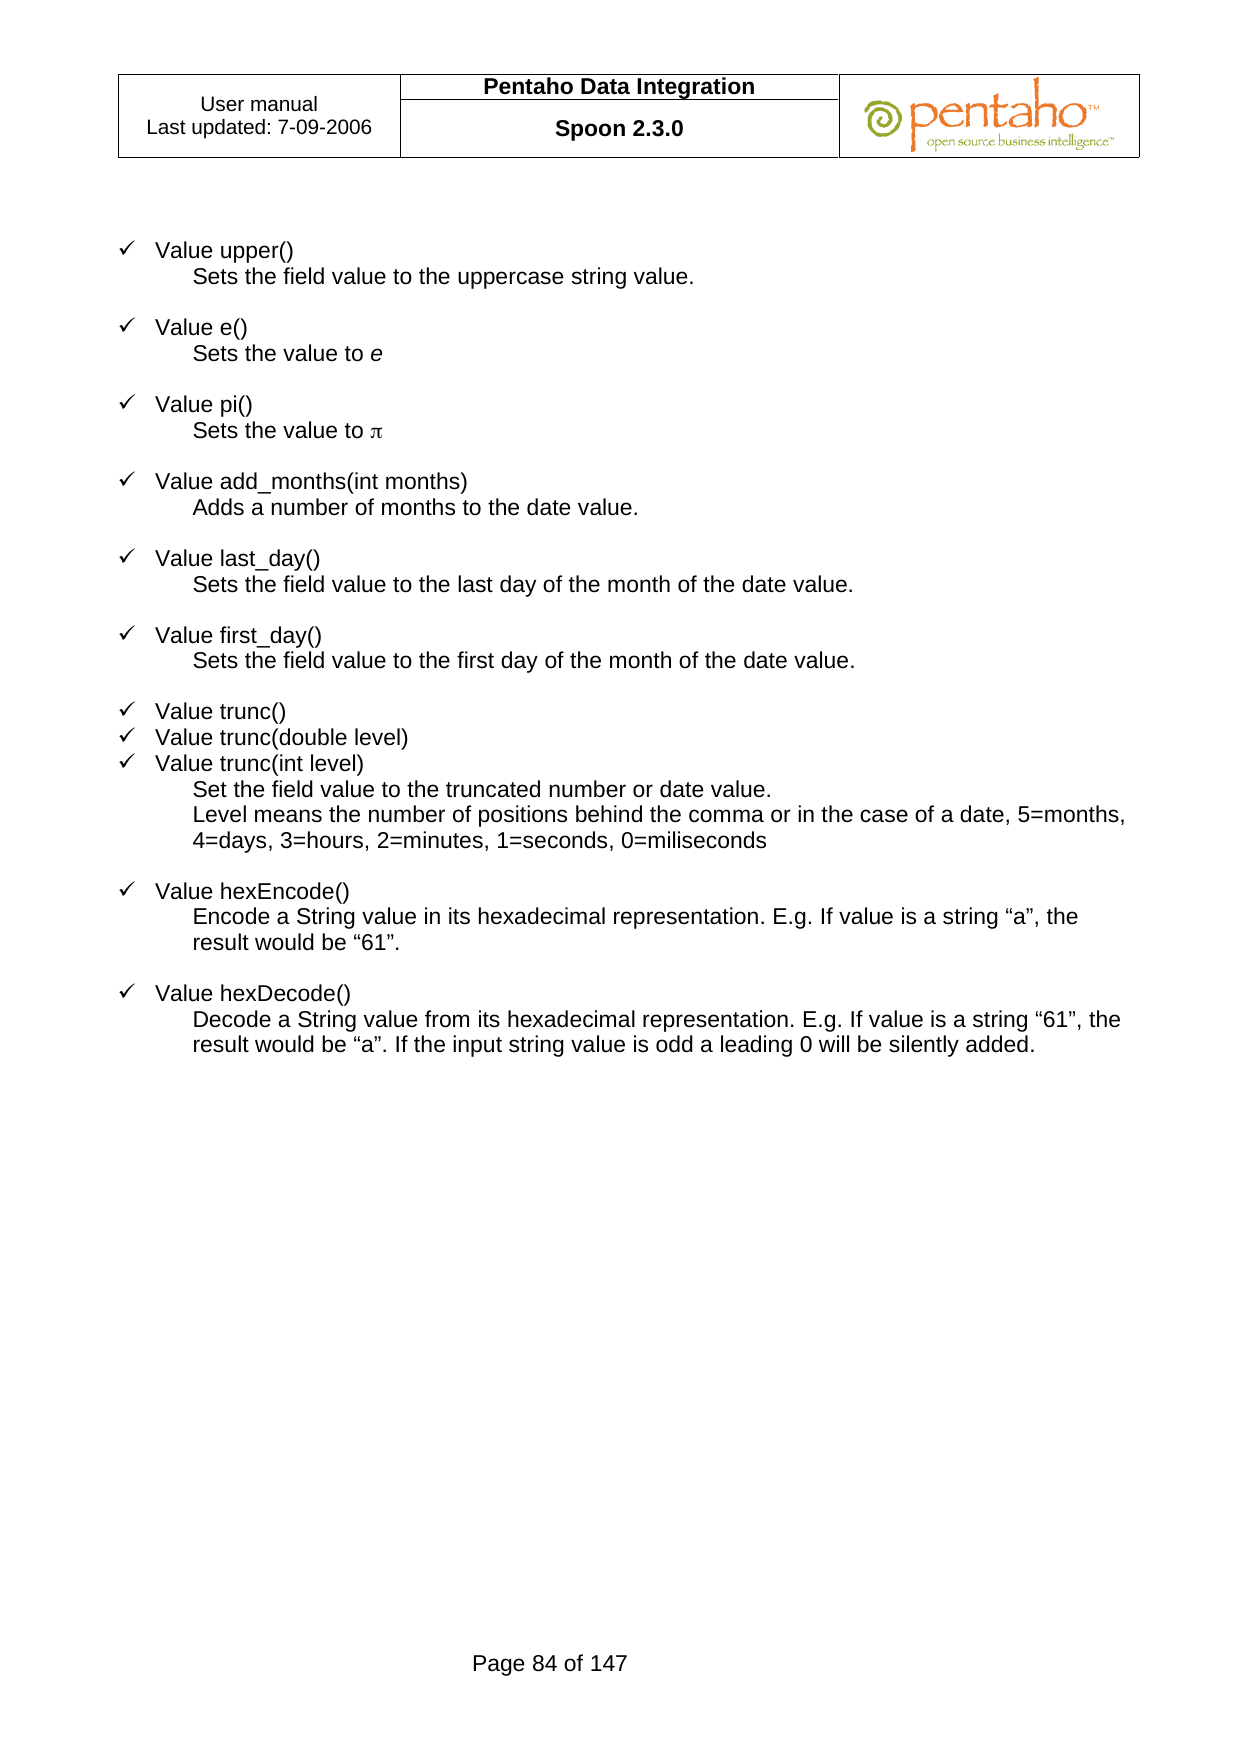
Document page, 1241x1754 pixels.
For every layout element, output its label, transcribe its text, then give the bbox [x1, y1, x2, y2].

list Value add_months(int months) [117, 469, 1137, 494]
list Value last_day() [117, 546, 1137, 571]
text Sets the field value to the uppercase string value. [192, 264, 1137, 289]
list Value trunc(int level) [117, 751, 1137, 776]
list Value hexEncode() [117, 878, 1137, 904]
text Encode a String value in its hexadecimal representation. E.g. If value is a string “a”, the result would be “61”. [192, 904, 1137, 955]
text Decode a String value from its hexadecimal representation. E.g. If value is a string “61”, the result would be “a”. If the input string value is odd a leading 0 will be silently added. [192, 1006, 1137, 1057]
list Value trunc(double level) [117, 725, 1137, 751]
list Value trunc() [117, 699, 1137, 725]
text Adds a number of months to the date value. [192, 494, 1137, 520]
list Value pi() [117, 392, 1137, 417]
list Value upper() [117, 238, 1137, 264]
text Sets the value to  [192, 417, 1137, 443]
text Sets the field value to the first day of the month of the date value. [192, 648, 1137, 673]
list Value first_day() [117, 622, 1137, 648]
text Sets the field value to the last day of the month of the date value. [192, 571, 1137, 597]
text Set the field value to the truncated number or date value. [192, 776, 1137, 802]
text Level means the number of positions behind the comma or in the case of a date, 5=months, 4=days, 3=hours, 2=minutes, 1=seconds, 0=miliseconds [192, 802, 1137, 853]
text Sets the value to e [192, 341, 1137, 366]
list Value hexDecode() [117, 981, 1137, 1006]
list Value e() [117, 315, 1137, 341]
